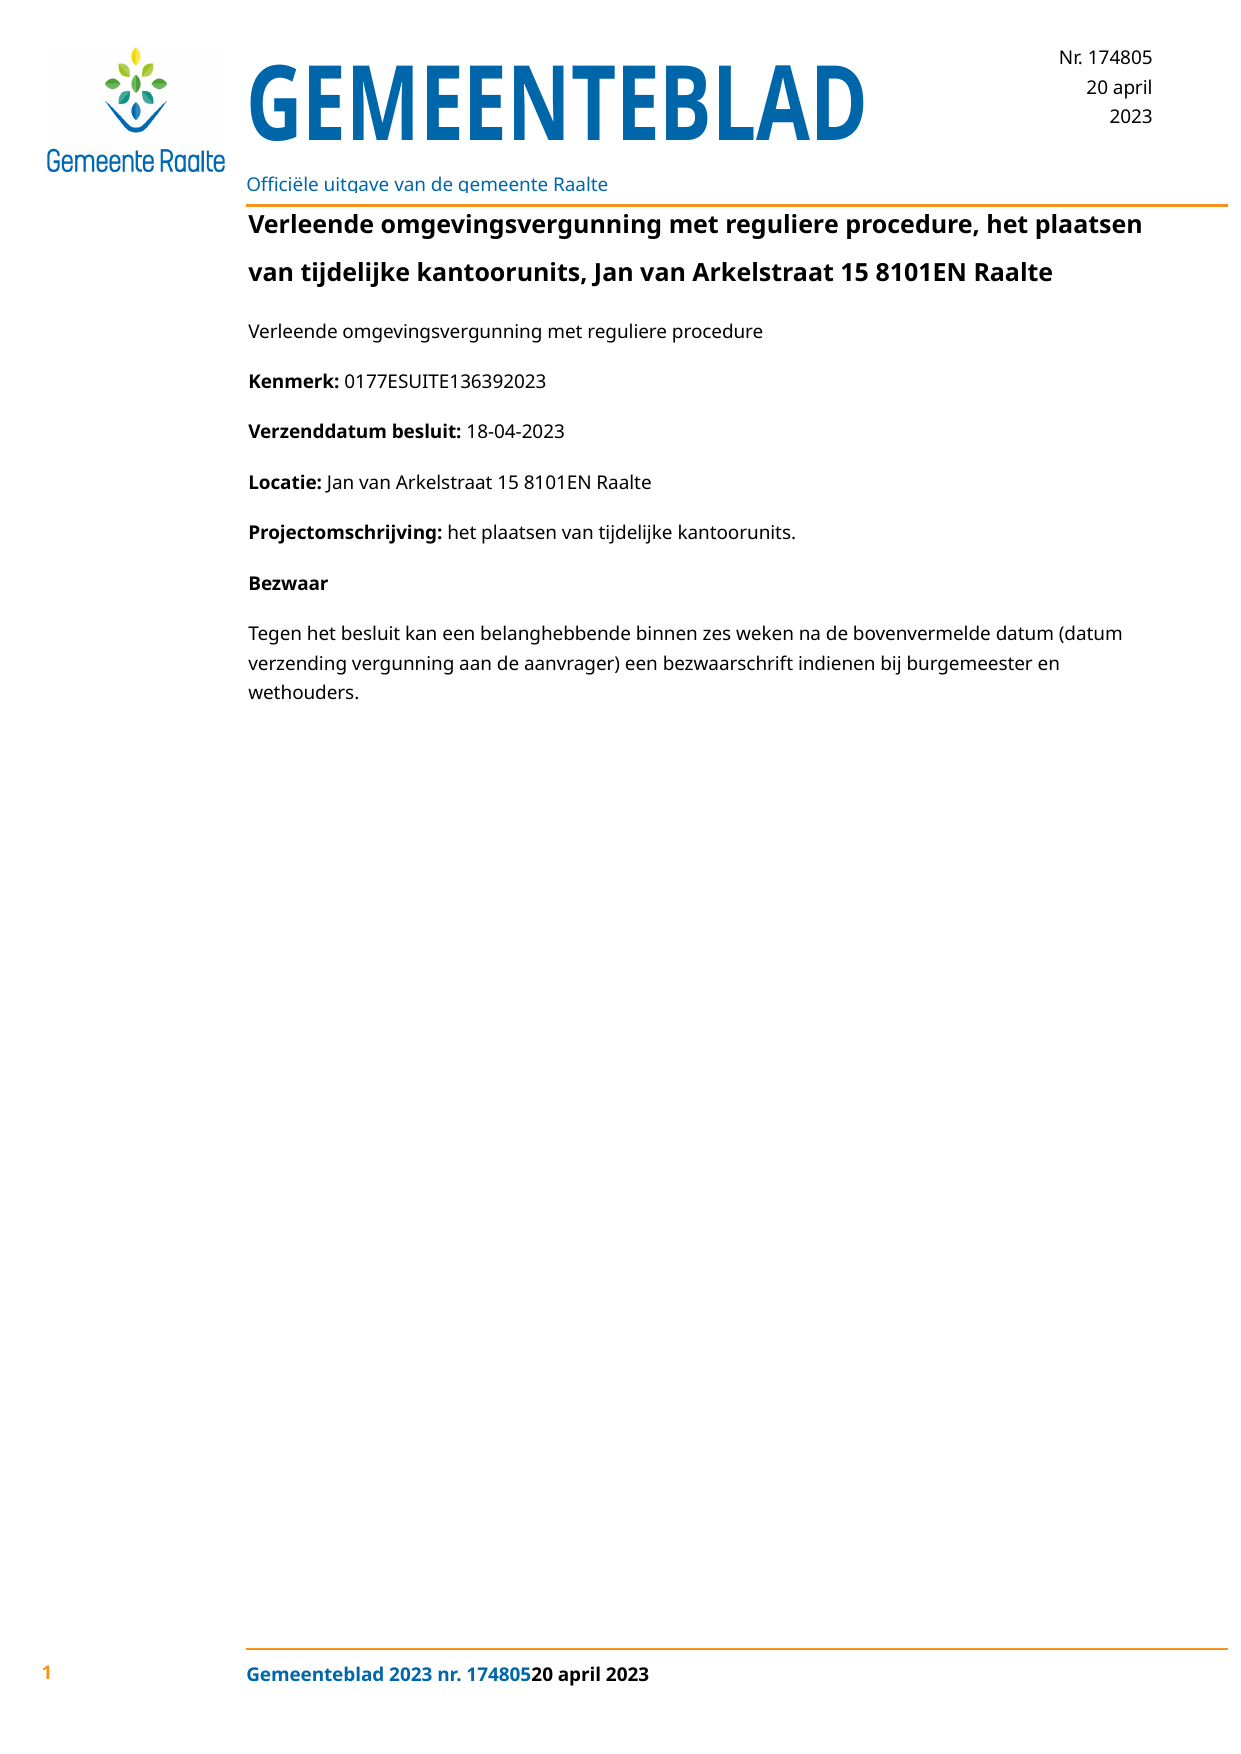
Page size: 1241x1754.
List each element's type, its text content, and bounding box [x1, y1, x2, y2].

text Verleende omgevingsvergunning met reguliere procedure [248, 318, 1152, 344]
text Tegen het besluit kan een belanghebbende binnen zes weken na de bovenvermelde datum (datum verzending vergunning aan de aanvrager) een bezwaarschrift indienen bij burgemeester en wethouders. [248, 620, 1152, 705]
text Kenmerk: 0177ESUITE136392023 [248, 368, 1152, 394]
text Projectomschrijving: het plaatsen van tijdelijke kantoorunits. [248, 519, 1152, 545]
text Verzenddatum besluit: 18-04-2023 [248, 419, 1152, 444]
text Bezwaar [248, 570, 1152, 596]
text Verleende omgevingsvergunning met reguliere procedure, het plaatsen van tijdelijke kantoorunits, Jan van Arkelstraat 15 8101EN Raalte [248, 207, 1152, 288]
text Locatie: Jan van Arkelstraat 15 8101EN Raalte [248, 469, 1152, 495]
picture [41, 47, 231, 172]
